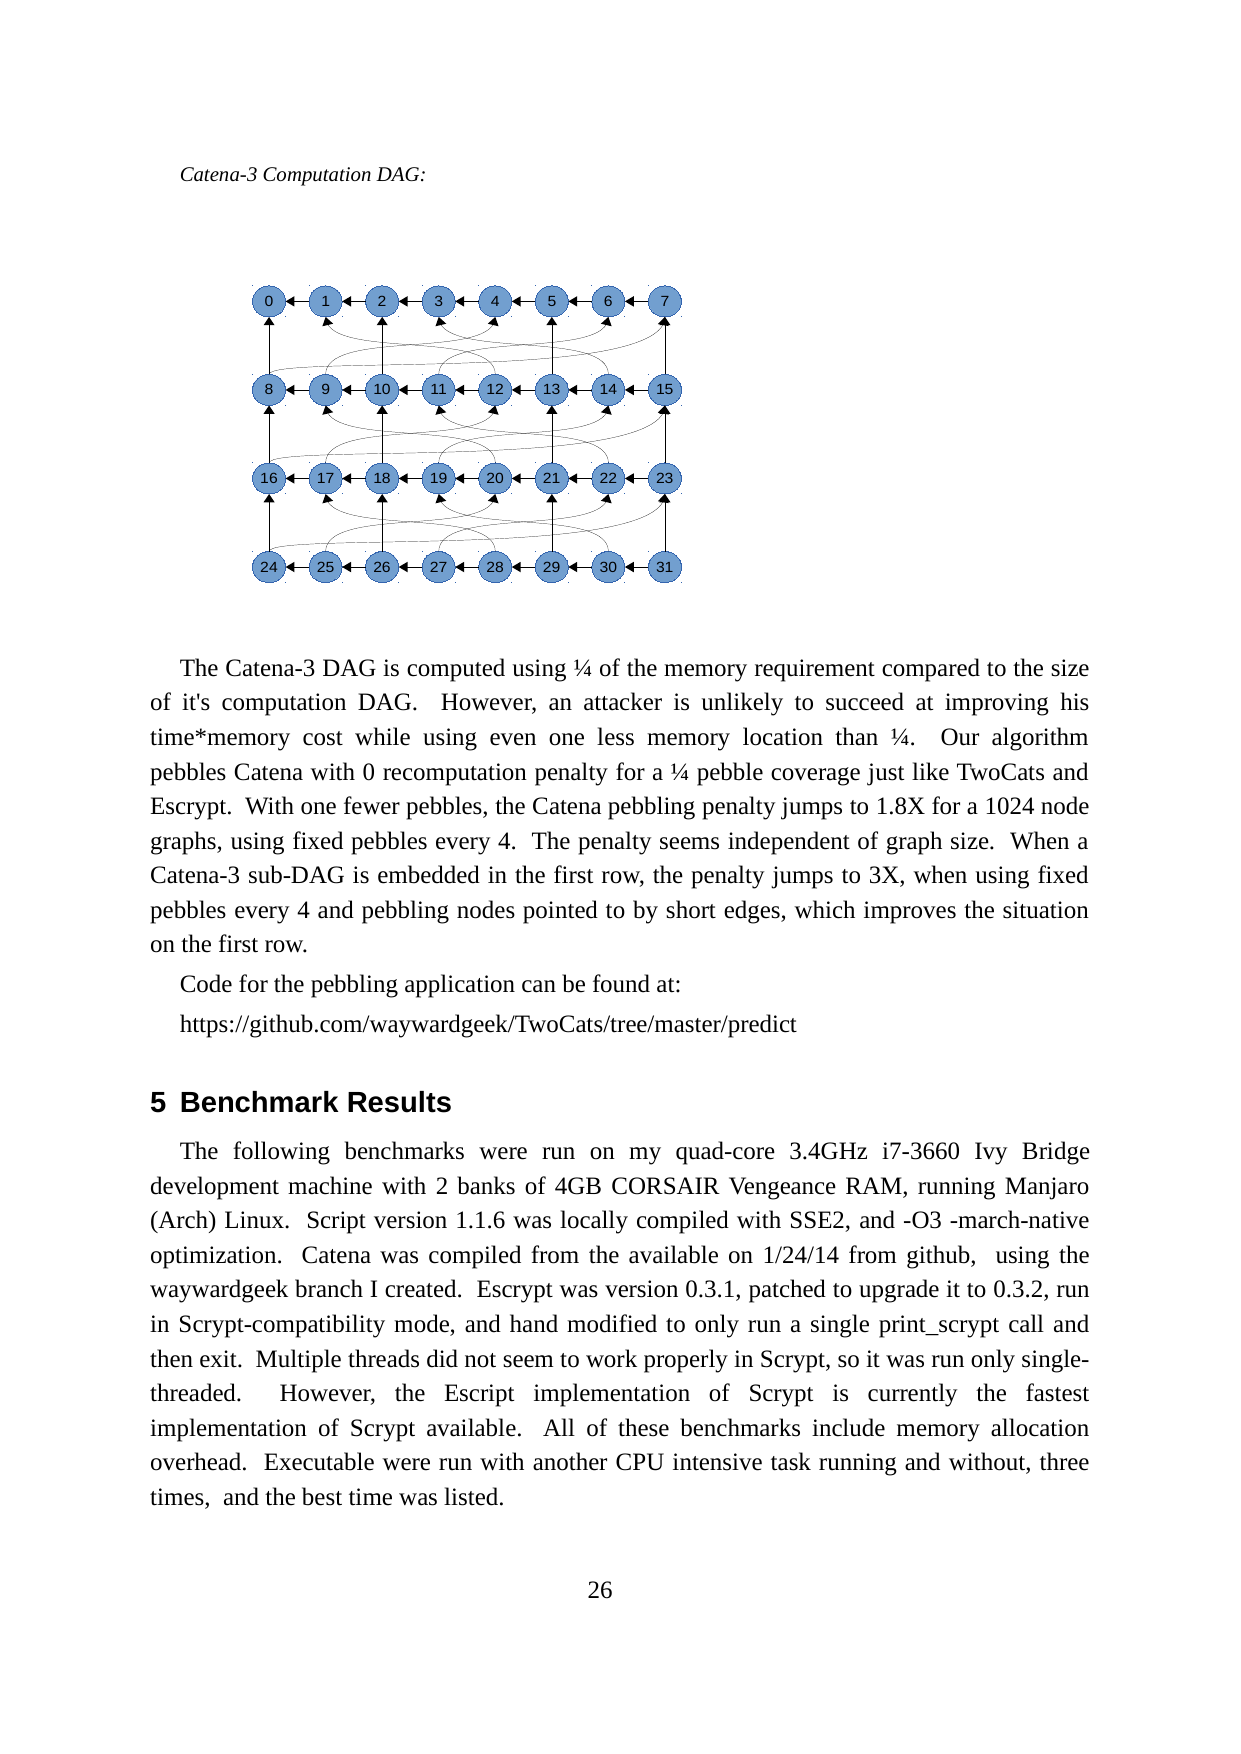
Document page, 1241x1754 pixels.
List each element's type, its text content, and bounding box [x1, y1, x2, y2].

text Code for the pebbling application can be found at: [150, 970, 1091, 998]
text The following benchmarks were run on my quad-core 3.4GHz i7-3660 Ivy Bridge development machine with 2 banks of 4GB CORSAIR Vengeance RAM, running Manjaro (Arch) Linux. Script version 1.1.6 was locally compiled with SSE2, and -O3 -march-native optimization. Catena was compiled from the available on 1/24/14 from github, using the waywardgeek branch I created. Escrypt was version 0.3.1, patched to upgrade it to 0.3.2, run in Scrypt-compatibility mode, and hand modified to only run a single print_scrypt call and then exit. Multiple threads did not seem to work properly in Scrypt, so it was run only single-threaded. However, the Escript implementation of Scrypt is currently the fastest implementation of Scrypt available. All of these benchmarks include memory allocation overhead. Executable were run with another CPU intensive task running and without, three times, and the best time was listed. [150, 1137, 1091, 1511]
text https://github.com/waywardgeek/TwoCats/tree/master/predict [150, 1010, 1091, 1038]
subtitle Benchmark Results [150, 1086, 1091, 1119]
text Catena-3 Computation DAG: [179, 162, 799, 186]
text The Catena-3 DAG is computed using ¼ of the memory requirement compared to the size of it's computation DAG. However, an attacker is unlikely to succeed at improving his time*memory cost while using even one less memory location than ¼. Our algorithm pebbles Catena with 0 recomputation penalty for a ¼ pebble coverage just like TwoCats and Escrypt. With one fewer pebbles, the Catena pebbling penalty jumps to 1.8X for a 1024 node graphs, using fixed pebbles every 4. The penalty seems independent of graph size. When a Catena-3 sub-DAG is embedded in the first row, the penalty jumps to 3X, when using fixed pebbles every 4 and pebbling nodes pointed to by short edges, which improves the situation on the first row. [150, 654, 1091, 958]
